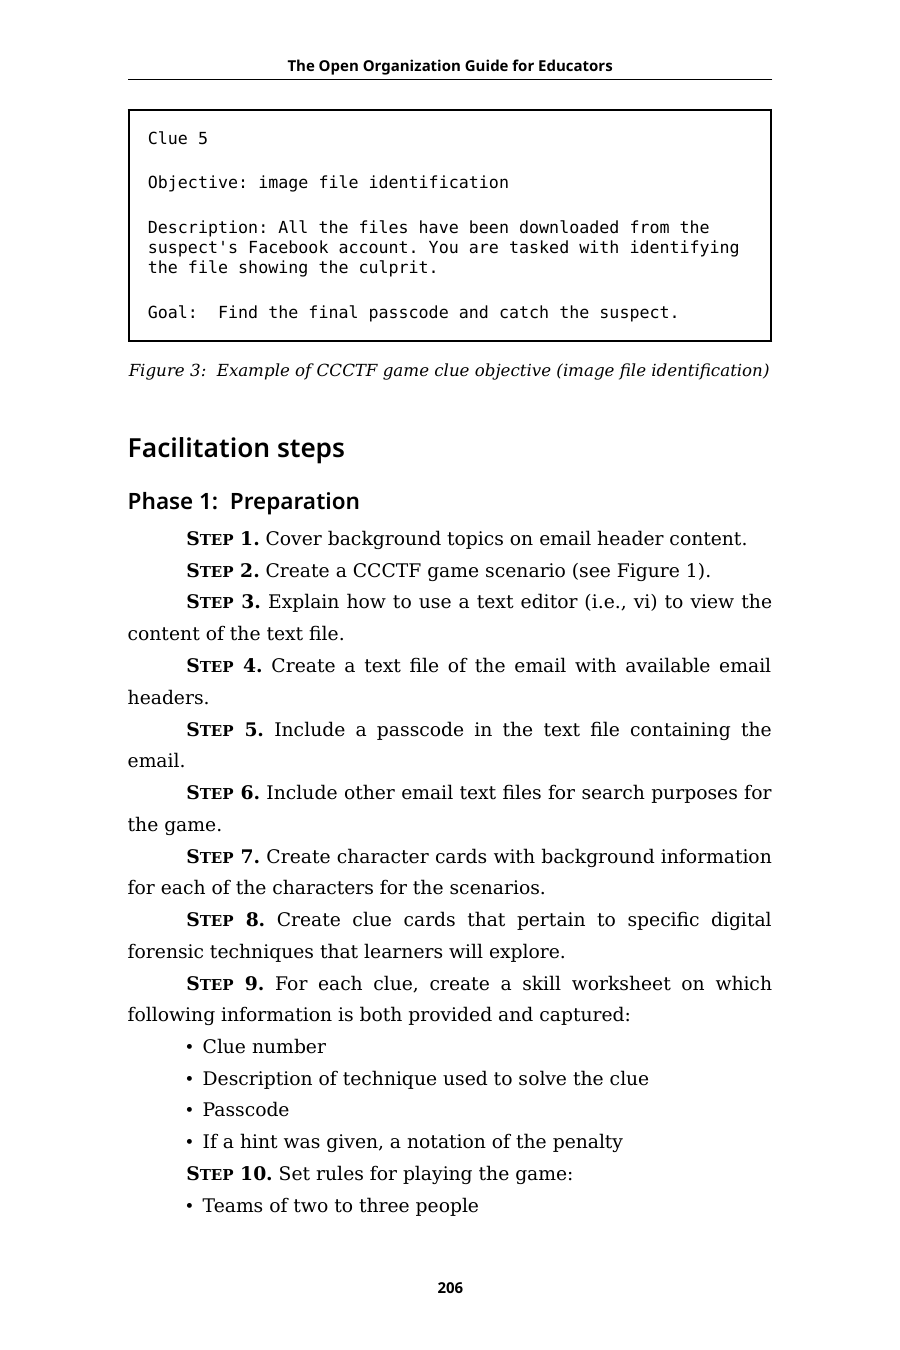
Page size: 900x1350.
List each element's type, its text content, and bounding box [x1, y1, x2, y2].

text Step 10. Set rules for playing the game: [127, 1163, 772, 1185]
text Step 9. For each clue, create a skill worksheet on which following information is both provided and captured: [127, 973, 772, 1026]
text Step 4. Create a text file of the email with available email headers. [127, 655, 772, 709]
subtitle Facilitation steps [127, 434, 772, 464]
text Step 7. Create character cards with background information for each of the characters for the scenarios. [127, 846, 772, 899]
text Figure 3: Example of CCCTF game clue objective (image file identification) [127, 361, 772, 380]
subtitle Phase 1: Preparation [127, 489, 772, 515]
text Step 1. Cover background topics on email header content. [127, 527, 772, 549]
list Teams of two to three people [186, 1195, 772, 1217]
text Step 8. Create clue cards that pertain to specific digital forensic techniques that learners will explore. [127, 909, 772, 963]
list Clue number [186, 1036, 772, 1058]
list Description of technique used to solve the clue [186, 1068, 772, 1090]
text Step 6. Include other email text files for search purposes for the game. [127, 782, 772, 836]
text Description: All the files have been downloaded from the suspect's Facebook account. You are tasked with identifying the file showing the culprit. [130, 197, 770, 278]
text Step 2. Create a CCCTF game scenario (see Figure 1). [127, 559, 772, 581]
list Passcode [186, 1099, 772, 1121]
list If a hint was given, a notation of the penalty [186, 1131, 772, 1153]
text Objective: image file identification [130, 153, 770, 193]
text Goal: Find the final passcode and catch the suspect. [130, 282, 770, 340]
text Clue 5 [130, 111, 770, 148]
text Step 3. Explain how to use a text editor (i.e., vi) to view the content of the text file. [127, 591, 772, 645]
text Step 5. Include a passcode in the text file containing the email. [127, 718, 772, 772]
